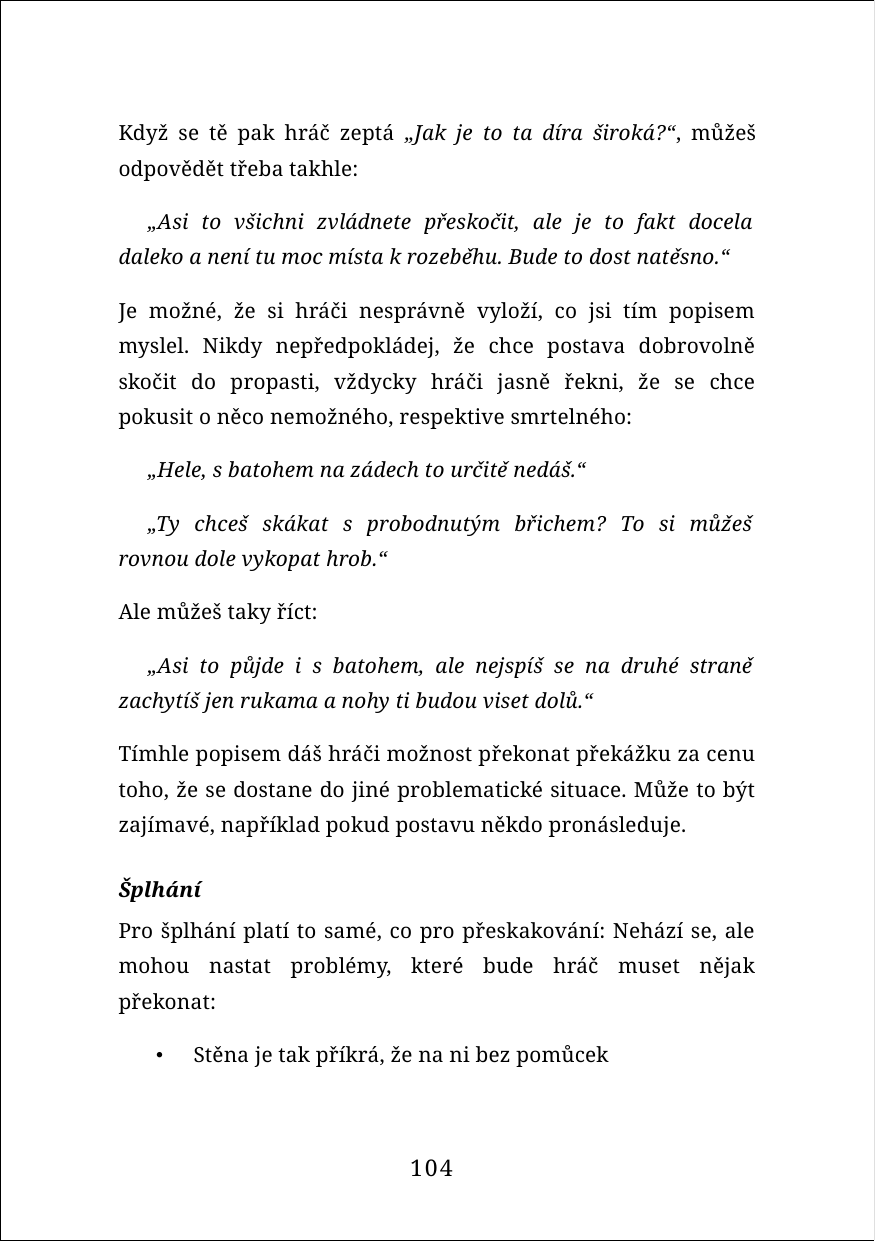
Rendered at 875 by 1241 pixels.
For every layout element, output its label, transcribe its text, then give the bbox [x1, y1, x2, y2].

text „Asi to půjde i s batohem, ale nejspíš se na druhé straně zachytíš jen rukama a nohy ti budou viset dolů.“ [118, 651, 756, 715]
text Pro šplhání platí to samé, co pro přeskakování: Nehází se, ale mohou nastat problémy, které bude hráč muset nějak překonat: [118, 916, 756, 1015]
text Ale můžeš taky říct: [118, 597, 756, 626]
text Když se tě pak hráč zeptá „Jak je to ta díra široká?“, můžeš odpovědět třeba takhle: [118, 118, 756, 182]
text „Hele, s batohem na zádech to určitě nedáš.“ [118, 456, 756, 484]
subtitle Šplhání [118, 876, 756, 904]
text Je možné, že si hráči nesprávně vyloží, co jsi tím popisem myslel. Nikdy nepředpokládej, že chce postava dobrovolně skočit do propasti, vždycky hráči jasně řekni, že se chce pokusit o něco nemožného, respektive smrtelného: [118, 296, 756, 431]
text Tímhle popisem dáš hráči možnost překonat překážku za cenu toho, že se dostane do jiné problematické situace. Může to být zajímavé, například pokud postavu někdo pronásleduje. [118, 739, 756, 839]
list Stěna je tak příkrá, že na ni bez pomůcek [156, 1040, 756, 1068]
text „Asi to všichni zvládnete přeskočit, ale je to fakt docela daleko a není tu moc místa k rozeběhu. Bude to dost natěsno.“ [118, 207, 756, 271]
text „Ty chceš skákat s probodnutým břichem? To si můžeš rovnou dole vykopat hrob.“ [118, 509, 756, 573]
